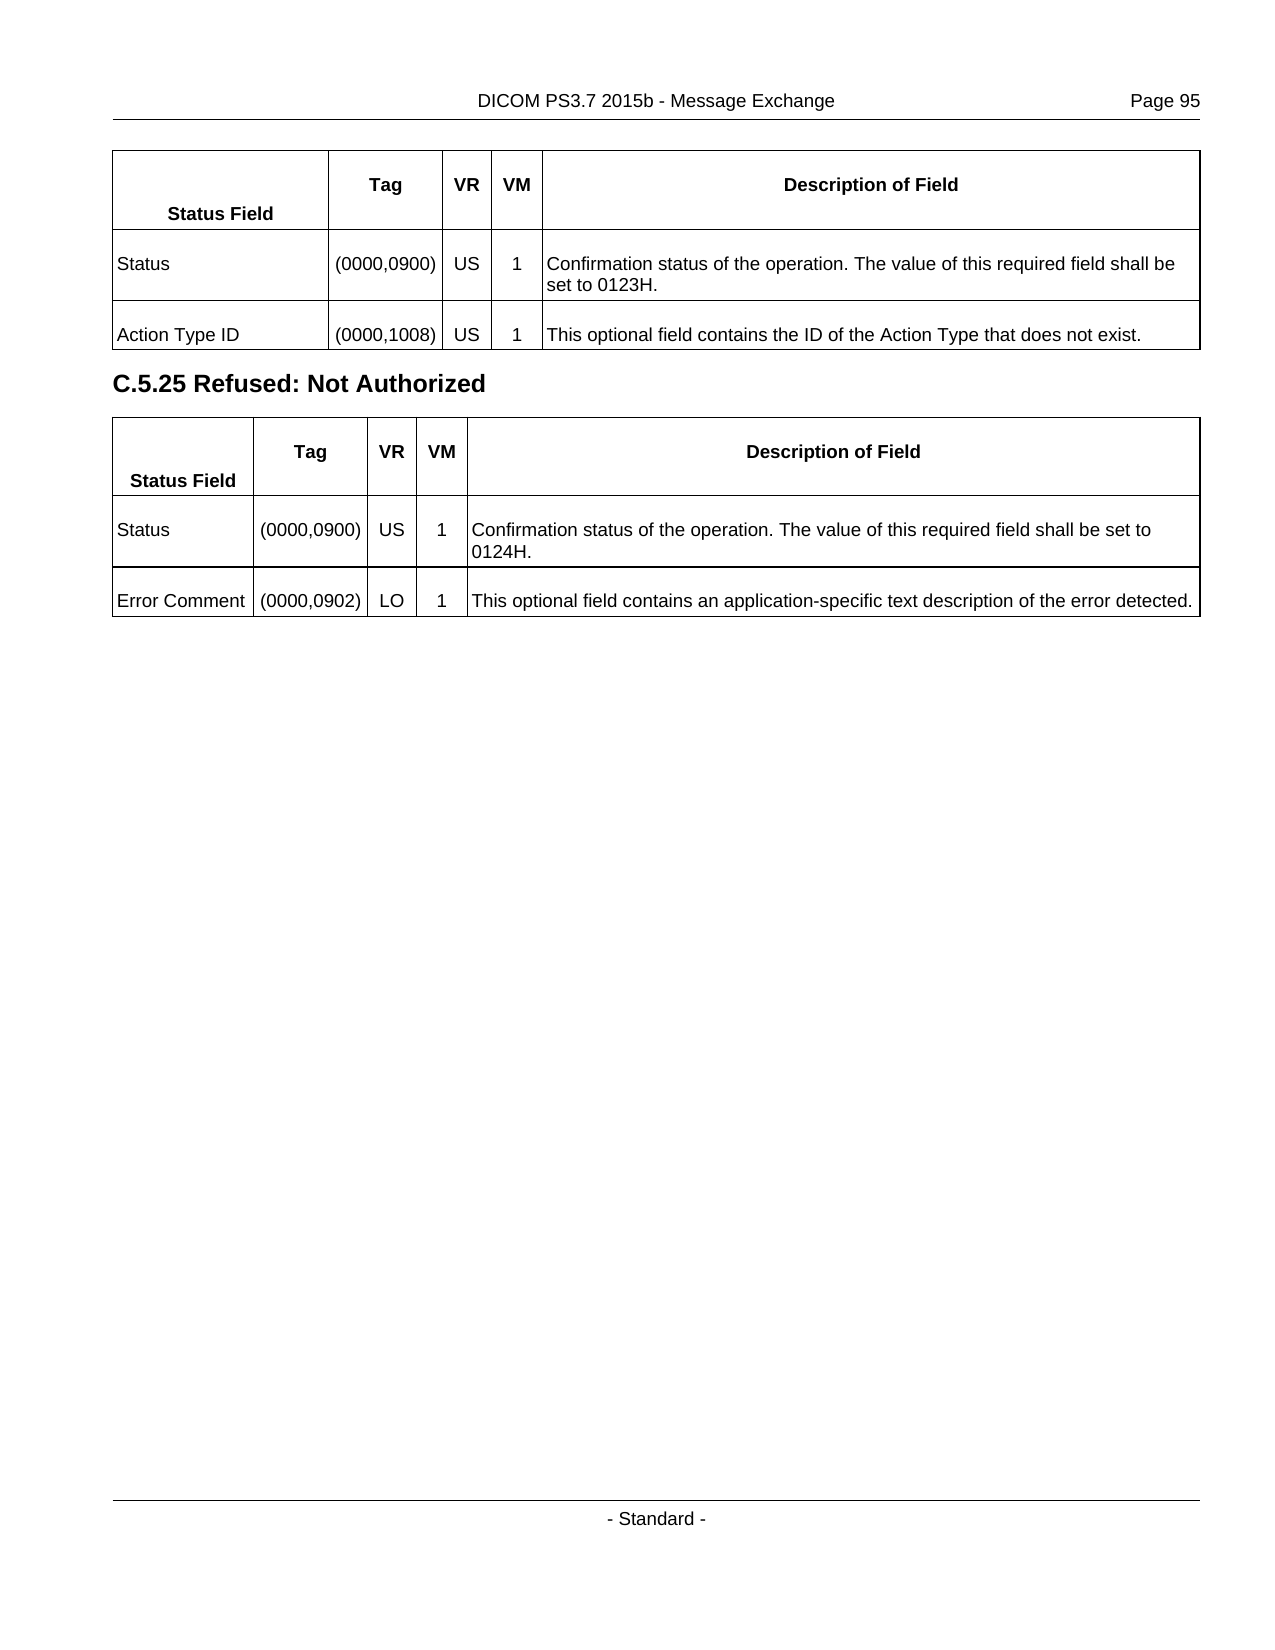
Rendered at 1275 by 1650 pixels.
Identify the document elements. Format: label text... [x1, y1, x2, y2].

table_cell 1 [492, 230, 542, 300]
table_cell Status [113, 496, 253, 566]
table_header VR [368, 418, 416, 495]
table_cell Action Type ID [113, 301, 328, 349]
table_cell (0000,0902) [254, 568, 367, 616]
table_cell This optional field contains an application-specific text description of the error detected. [468, 568, 1199, 616]
table_header Description of Field [468, 418, 1199, 495]
table_cell 1 [417, 568, 467, 616]
table_header VR [443, 151, 491, 228]
text C.5.25 Refused: Not Authorized [112, 369, 1200, 398]
table_cell Error Comment [113, 568, 253, 616]
table_header Tag [329, 151, 442, 228]
table_cell (0000,0900) [254, 496, 367, 566]
table_cell US [368, 496, 416, 566]
table_cell (0000,1008) [329, 301, 442, 349]
table_header VM [492, 151, 542, 228]
table_cell (0000,0900) [329, 230, 442, 300]
table_cell LO [368, 568, 416, 616]
table_header Status Field [113, 418, 253, 495]
table_cell 1 [492, 301, 542, 349]
table_cell 1 [417, 496, 467, 566]
table_cell Confirmation status of the operation. The value of this required field shall be set to 0123H. [543, 230, 1199, 300]
table_cell Confirmation status of the operation. The value of this required field shall be set to 0124H. [468, 496, 1199, 566]
table_cell Status [113, 230, 328, 300]
table_header VM [417, 418, 467, 495]
table_cell This optional field contains the ID of the Action Type that does not exist. [543, 301, 1199, 349]
table_header Status Field [113, 151, 328, 228]
table_cell US [443, 230, 491, 300]
table_header Description of Field [543, 151, 1199, 228]
table_header Tag [254, 418, 367, 495]
table_cell US [443, 301, 491, 349]
